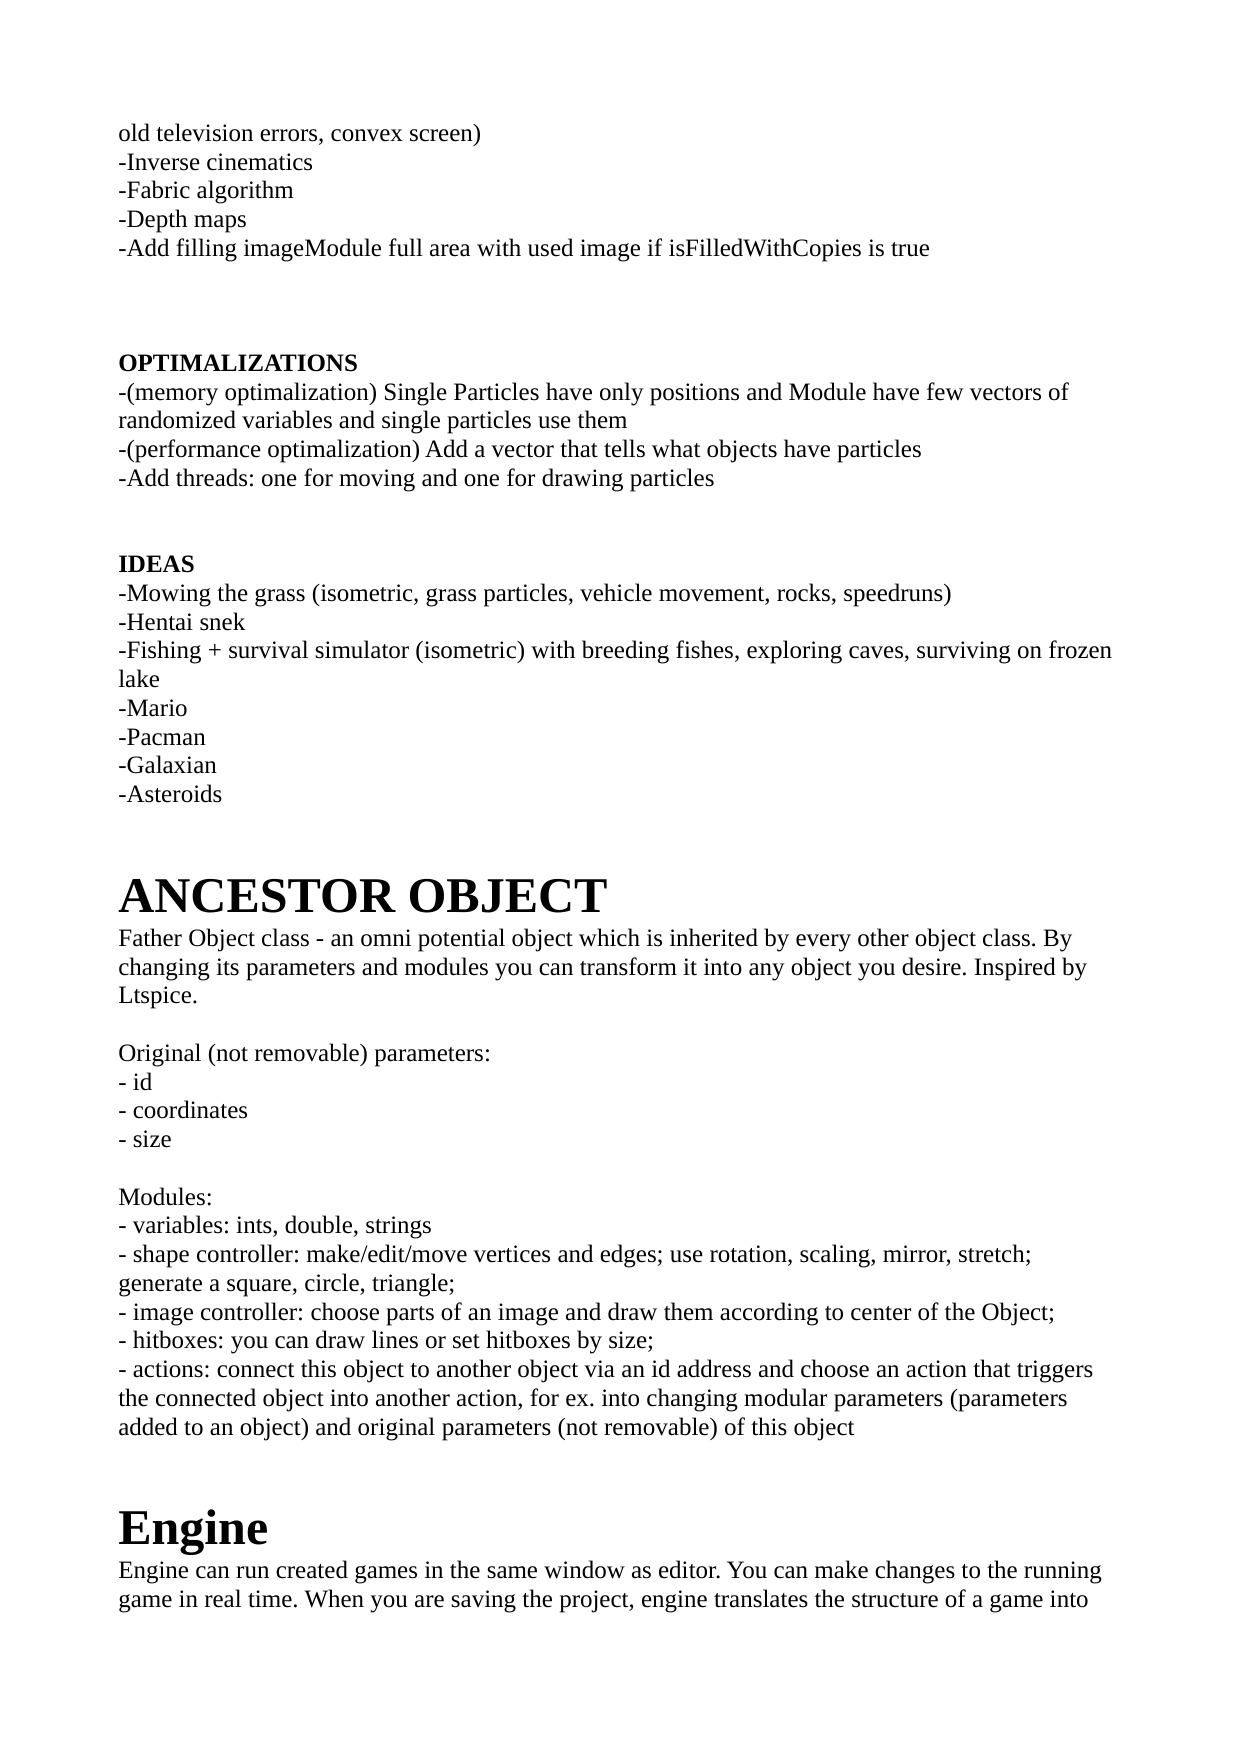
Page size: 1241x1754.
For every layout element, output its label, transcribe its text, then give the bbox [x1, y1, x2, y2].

text - size [118, 1124, 1122, 1153]
text -Inverse cinematics [118, 147, 1122, 176]
text old television errors, convex screen) [118, 118, 1122, 147]
text - coordinates [118, 1096, 1122, 1124]
text -Fishing + survival simulator (isometric) with breeding fishes, exploring caves, surviving on frozen lake [118, 636, 1122, 693]
text -Asteroids [118, 779, 1122, 808]
text - variables: ints, double, strings [118, 1211, 1122, 1239]
text IDEAS [118, 549, 1122, 578]
text -Galaxian [118, 751, 1122, 779]
text - actions: connect this object to another object via an id address and choose an action that triggers the connected object into another action, for ex. into changing modular parameters (parameters added to an object) and original parameters (not removable) of this object [118, 1354, 1122, 1441]
text Engine can run created games in the same window as editor. You can make changes to the running game in real time. When you are saving the project, engine translates the structure of a game into [118, 1556, 1122, 1613]
text -Mowing the grass (isometric, grass particles, vehicle movement, rocks, speedruns) [118, 578, 1122, 607]
text -(performance optimalization) Add a vector that tells what objects have particles [118, 434, 1122, 463]
text - hitboxes: you can draw lines or set hitboxes by size; [118, 1326, 1122, 1354]
text -Pacman [118, 722, 1122, 751]
text -Mario [118, 693, 1122, 722]
text -(memory optimalization) Single Particles have only positions and Module have few vectors of randomized variables and single particles use them [118, 377, 1122, 434]
text Modules: [118, 1182, 1122, 1211]
text - id [118, 1067, 1122, 1096]
text -Add filling imageModule full area with used image if isFilledWithCopies is true [118, 233, 1122, 262]
text -Hentai snek [118, 607, 1122, 636]
text ANCESTOR OBJECT [118, 866, 1122, 923]
text OPTIMALIZATIONS [118, 348, 1122, 377]
text - shape controller: make/edit/move vertices and edges; use rotation, scaling, mirror, stretch; generate a square, circle, triangle; [118, 1239, 1122, 1297]
text Engine [118, 1498, 1122, 1556]
text Original (not removable) parameters: [118, 1038, 1122, 1067]
text -Add threads: one for moving and one for drawing particles [118, 463, 1122, 492]
text Father Object class - an omni potential object which is inherited by every other object class. By changing its parameters and modules you can transform it into any object you desire. Inspired by Ltspice. [118, 923, 1122, 1009]
text -Depth maps [118, 204, 1122, 233]
text - image controller: choose parts of an image and draw them according to center of the Object; [118, 1297, 1122, 1326]
text -Fabric algorithm [118, 176, 1122, 204]
